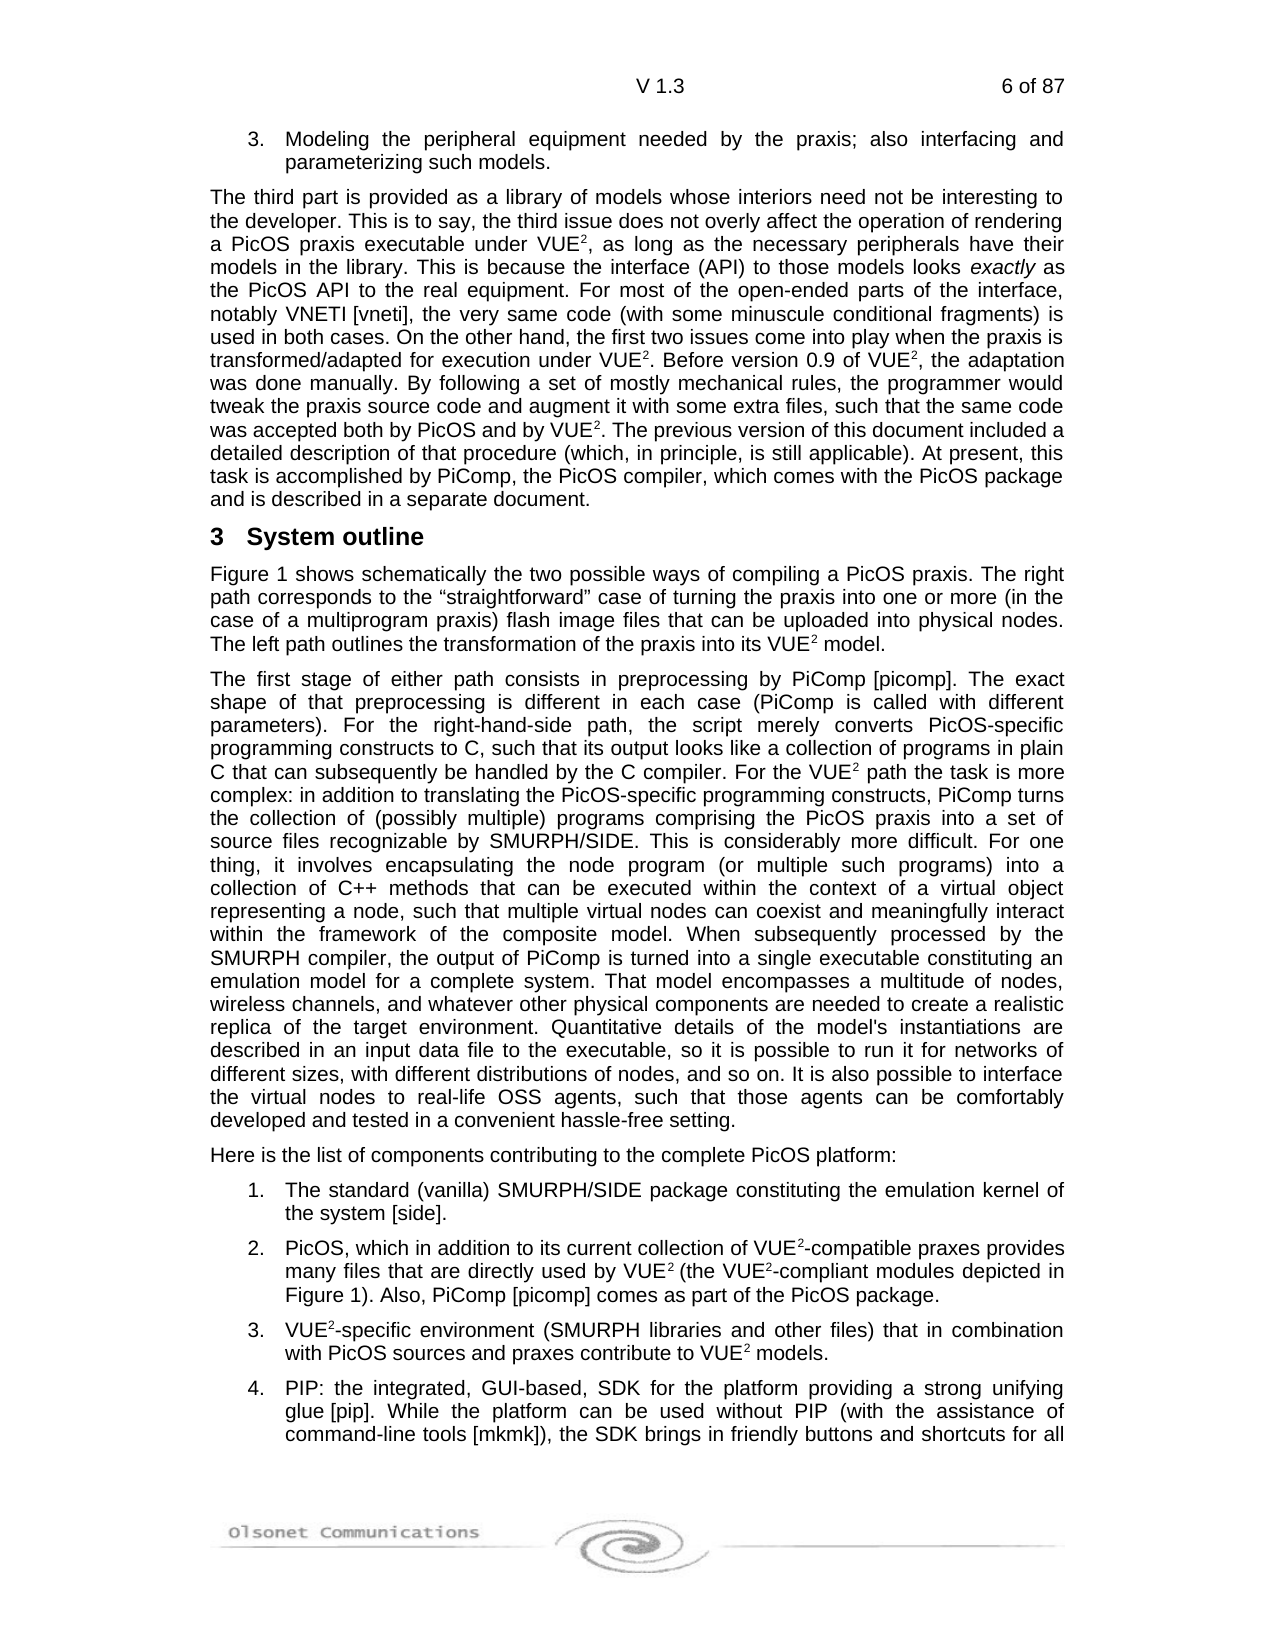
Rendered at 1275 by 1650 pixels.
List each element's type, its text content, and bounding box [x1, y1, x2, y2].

list VUE2-specific environment (SMURPH libraries and other files) that in combination with PicOS sources and praxes contribute to VUE2 models. [247, 1318, 1065, 1365]
list PIP: the integrated, GUI-based, SDK for the platform providing a strong unifying glue [pip]. While the platform can be used without PIP (with the assistance of command-line tools [mkmk]), the SDK brings in friendly buttons and shortcuts for all [247, 1377, 1065, 1446]
list The standard (vanilla) SMURPH/SIDE package constituting the emulation kernel of the system [side]. [247, 1179, 1065, 1225]
text The first stage of either path consists in preprocessing by PiComp [picomp]. The exact shape of that preprocessing is different in each case (PiComp is called with different parameters). For the right-hand-side path, the script merely converts PicOS-specific programming constructs to C, such that its output looks like a collection of programs in plain C that can subsequently be handled by the C compiler. For the VUE2 path the task is more complex: in addition to translating the PicOS-specific programming constructs, PiComp turns the collection of (possibly multiple) programs comprising the PicOS praxis into a set of source files recognizable by SMURPH/SIDE. This is considerably more difficult. For one thing, it involves encapsulating the node program (or multiple such programs) into a collection of C++ methods that can be executed within the context of a virtual object representing a node, such that multiple virtual nodes can coexist and meaningfully interact within the framework of the composite model. When subsequently processed by the SMURPH compiler, the output of PiComp is turned into a single executable constituting an emulation model for a complete system. That model encompasses a multitude of nodes, wireless channels, and whatever other physical components are needed to create a realistic replica of the target environment. Quantitative details of the model's instantiations are described in an input data file to the executable, so it is possible to run it for networks of different sizes, with different distributions of nodes, and so on. It is also possible to interface the virtual nodes to real-life OSS agents, such that those agents can be comfortably developed and tested in a convenient hassle-free setting. [210, 667, 1065, 1132]
subtitle System outline [210, 523, 1065, 551]
text Figure 1 shows schematically the two possible ways of compiling a PicOS praxis. The right path corresponds to the “straightforward” case of turning the praxis into one or more (in the case of a multiprogram praxis) flash image files that can be uploaded into physical nodes. The left path outlines the transformation of the praxis into its VUE2 model. [210, 563, 1065, 656]
text Here is the list of components contributing to the complete PicOS platform: [210, 1144, 1065, 1167]
text The third part is provided as a library of models whose interiors need not be interesting to the developer. This is to say, the third issue does not overly affect the operation of rendering a PicOS praxis executable under VUE2, as long as the necessary peripherals have their models in the library. This is because the interface (API) to those models looks exactly as the PicOS API to the real equipment. For most of the open-ended parts of the interface, notably VNETI [vneti], the very same code (with some minuscule conditional fragments) is used in both cases. On the other hand, the first two issues come into play when the praxis is transformed/adapted for execution under VUE2. Before version 0.9 of VUE2, the adaptation was done manually. By following a set of mostly mechanical rules, the programmer would tweak the praxis source code and augment it with some extra files, such that the same code was accepted both by PicOS and by VUE2. The previous version of this document included a detailed description of that procedure (which, in principle, is still applicable). At present, this task is accomplished by PiComp, the PicOS compiler, which comes with the PicOS package and is described in a separate document. [210, 186, 1065, 511]
list PicOS, which in addition to its current collection of VUE2-compatible praxes provides many files that are directly used by VUE2 (the VUE2-compliant modules depicted in Figure 1). Also, PiComp [picomp] comes as part of the PicOS package. [247, 1237, 1065, 1307]
picture [210, 1504, 1065, 1596]
list Modeling the peripheral equipment needed by the praxis; also interfacing and parameterizing such models. [247, 128, 1065, 174]
